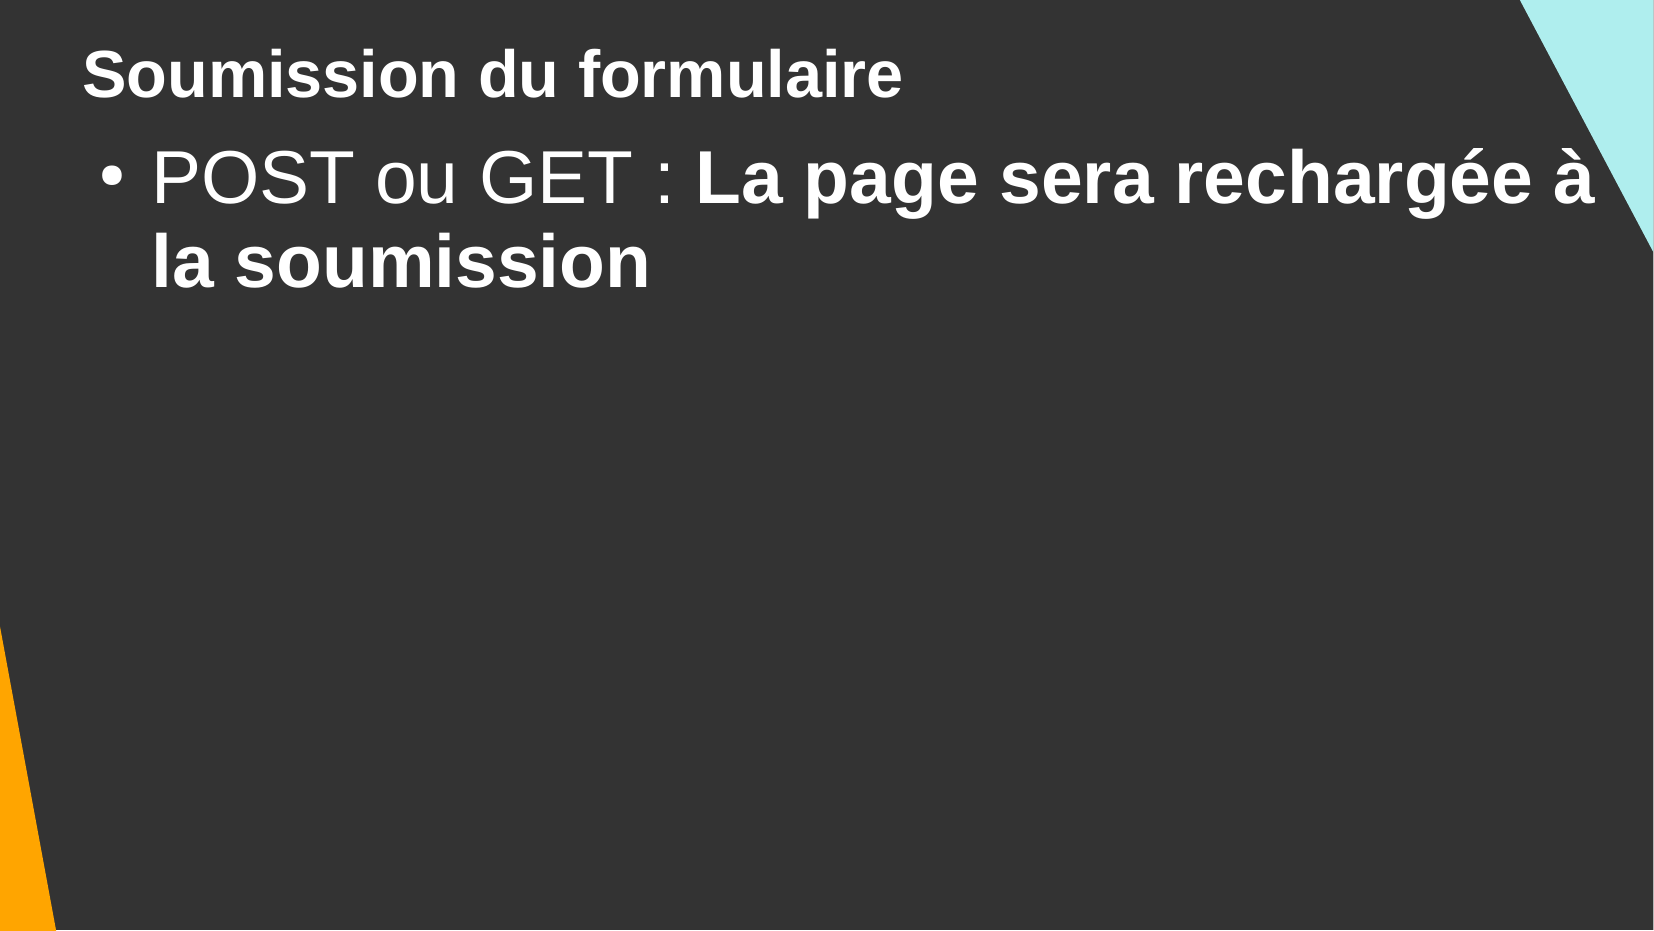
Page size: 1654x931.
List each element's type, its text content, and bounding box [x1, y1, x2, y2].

text_box [0, 626, 57, 931]
text_box [1519, 0, 1654, 254]
list POST ou GET : La page sera rechargée à la soumission [80, 135, 1605, 615]
title Soumission du formulaire [82, 37, 1571, 114]
